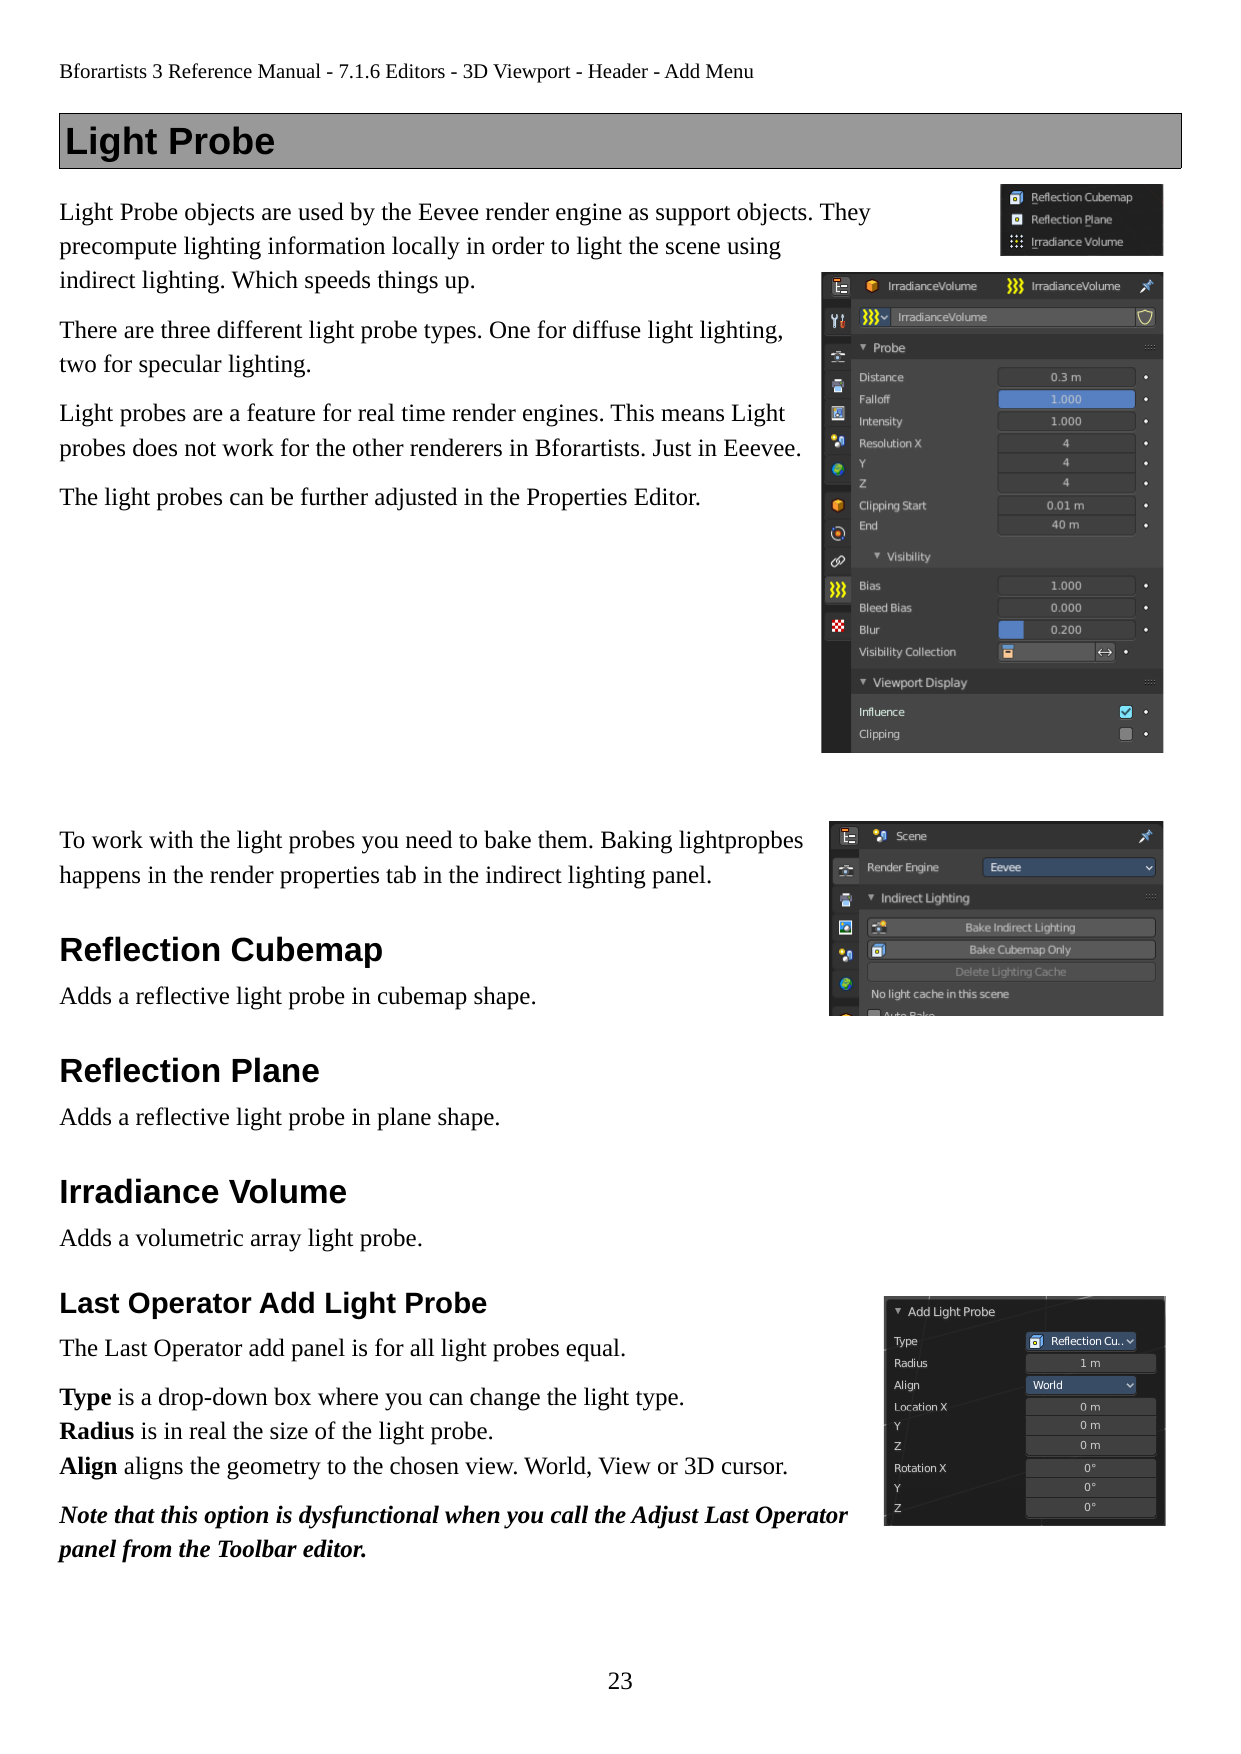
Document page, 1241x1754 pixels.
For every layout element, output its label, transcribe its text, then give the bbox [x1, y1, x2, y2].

picture [1000, 184, 1164, 256]
text To work with the light probes you need to bake them. Baking lightpropbes happens in the render properties tab in the indirect lighting panel. [59, 825, 829, 888]
picture [829, 821, 1164, 1016]
subtitle Irradiance Volume [59, 1172, 1181, 1210]
text The Last Operator add panel is for all light probes equal. [59, 1333, 883, 1361]
table_header Light Probe [60, 114, 1181, 168]
text Adds a volumetric array light probe. [59, 1223, 1181, 1252]
text There are three different light probe types. One for diffuse light lighting, two for specular lighting. [59, 315, 821, 378]
picture [883, 1296, 1166, 1526]
subtitle [1164, 929, 1181, 968]
text Light probes are a feature for real time render engines. This means Light probes does not work for the other renderers in Bforartists. Just in Eeevee. [59, 398, 821, 461]
subtitle Last Operator Add Light Probe [59, 1286, 1181, 1320]
text Adds a reflective light probe in plane shape. [59, 1102, 1181, 1131]
text The light probes can be further adjusted in the Properties Editor. [59, 482, 821, 511]
subtitle Reflection Cubemap [59, 929, 829, 968]
picture [821, 272, 1164, 753]
text Light Probe objects are used by the Eevee render engine as support objects. They precompute lighting information locally in order to light the scene using indirect lighting. Which speeds things up. [59, 197, 1181, 294]
text Note that this option is dysfunctional when you call the Adjust Last Operator panel from the Toolbar editor. [59, 1500, 1181, 1563]
subtitle Reflection Plane [59, 1051, 1181, 1089]
text Type is a drop-down box where you can change the light type. Radius is in real the size of the light probe. Align aligns the geometry to the chosen view. World, View or 3D cursor. [59, 1382, 883, 1479]
text Adds a reflective light probe in cubemap shape. [59, 981, 829, 1009]
